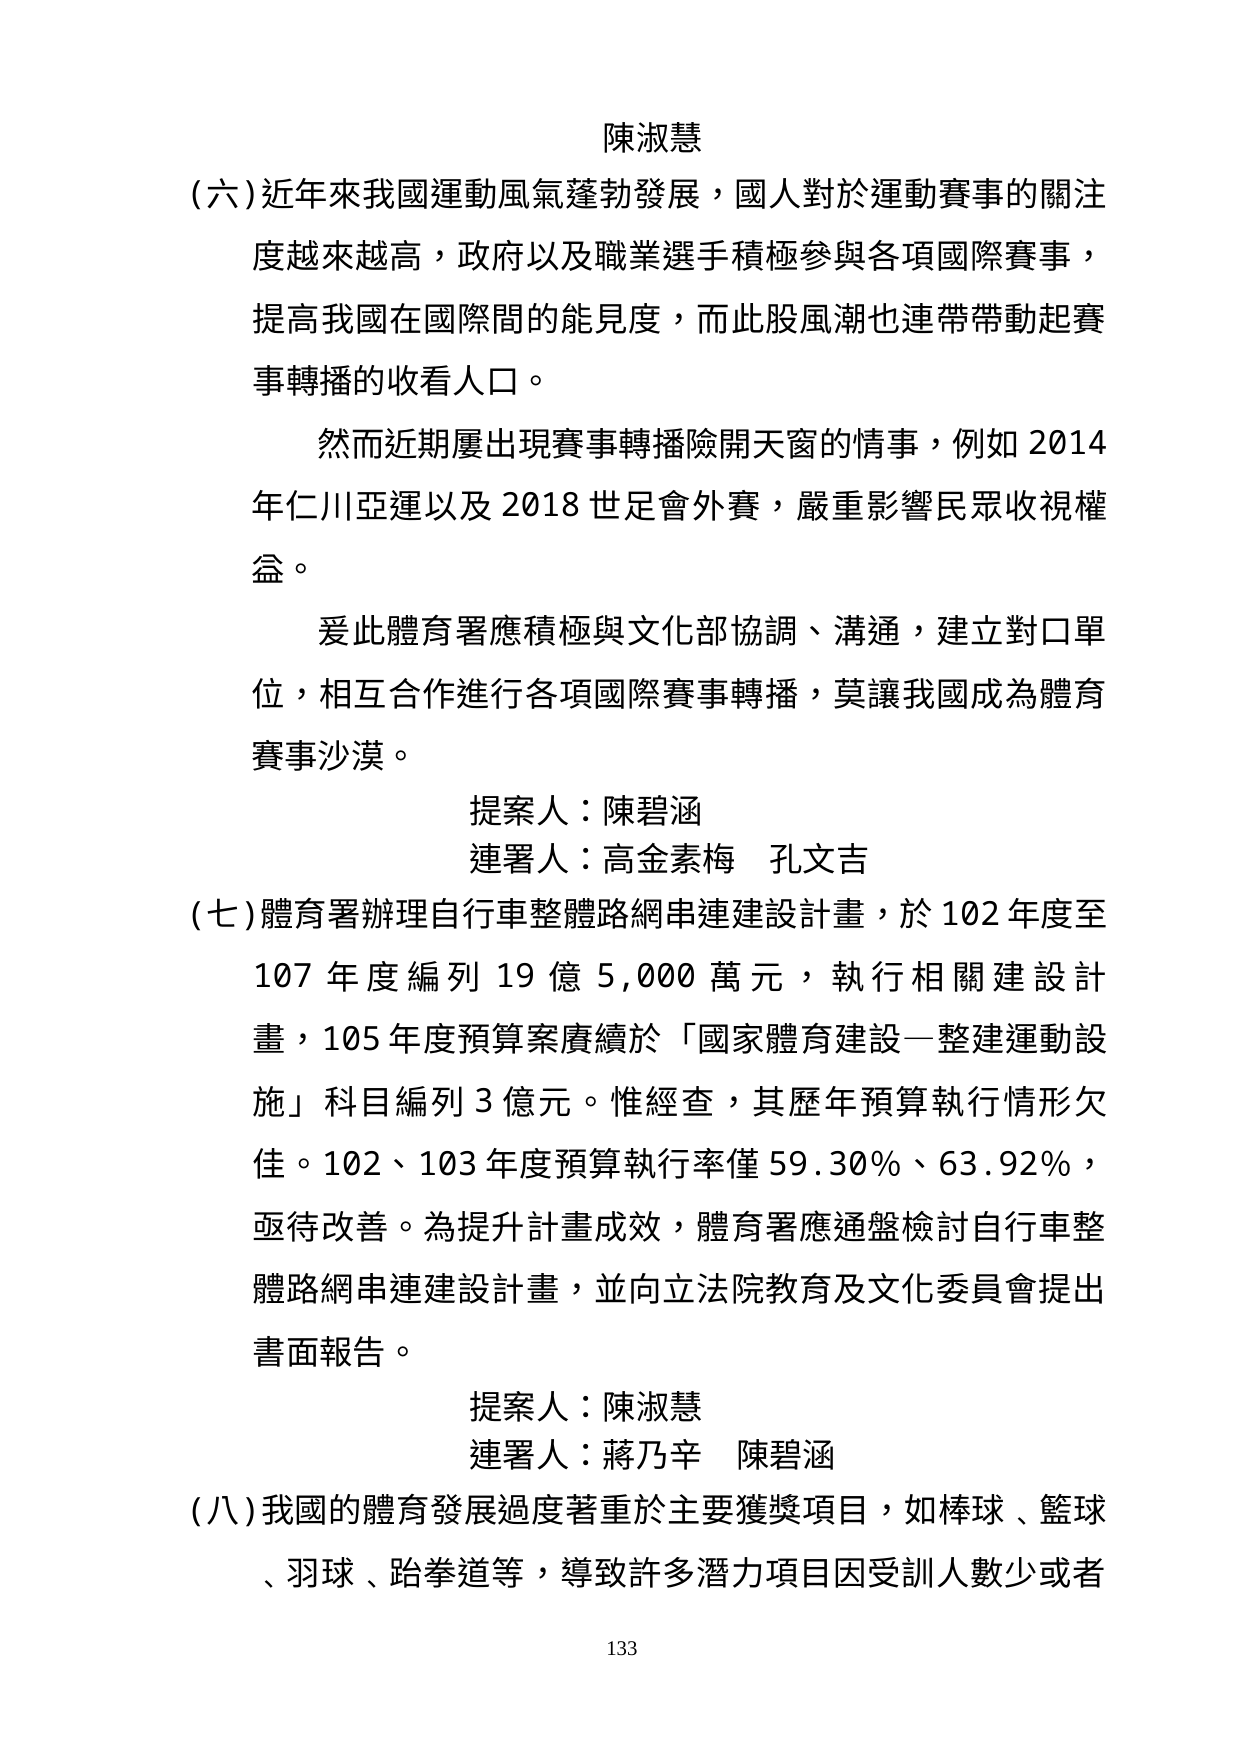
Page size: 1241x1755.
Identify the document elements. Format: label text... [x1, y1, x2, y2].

text 提案人：陳淑慧 [136, 1381, 1107, 1429]
text 提案人：陳碧涵 [136, 785, 1107, 833]
text (七)體育署辦理自行車整體路網串連建設計畫，於102年度至107年度編列19億5,000萬元，執行相關建設計畫，105年度預算案賡續於「國家體育建設—整建運動設施」科目編列3億元。惟經查，其歷年預算執行情形欠佳。102、103年度預算執行率僅59.30％、63.92％，亟待改善。為提升計畫成效，體育署應通盤檢討自行車整體路網串連建設計畫，並向立法院教育及文化委員會提出書面報告。 [186, 881, 1107, 1381]
text 連署人：蔣乃辛 陳碧涵 [136, 1429, 1107, 1477]
text (六)近年來我國運動風氣蓬勃發展，國人對於運動賽事的關注度越來越高，政府以及職業選手積極參與各項國際賽事，提高我國在國際間的能見度，而此股風潮也連帶帶動起賽事轉播的收看人口。 [186, 160, 1107, 410]
text 爰此體育署應積極與文化部協調、溝通，建立對口單位，相互合作進行各項國際賽事轉播，莫讓我國成為體育賽事沙漠。 [251, 598, 1107, 785]
text 連署人：高金素梅 孔文吉 [136, 833, 1107, 881]
text 然而近期屢出現賽事轉播險開天窗的情事，例如2014年仁川亞運以及2018世足會外賽，嚴重影響民眾收視權益。 [251, 410, 1107, 598]
text (八)我國的體育發展過度著重於主要獲獎項目，如棒球﹑籃球﹑羽球﹑跆拳道等，導致許多潛力項目因受訓人數少或者 [186, 1477, 1107, 1602]
text 陳淑慧 [136, 112, 1107, 160]
